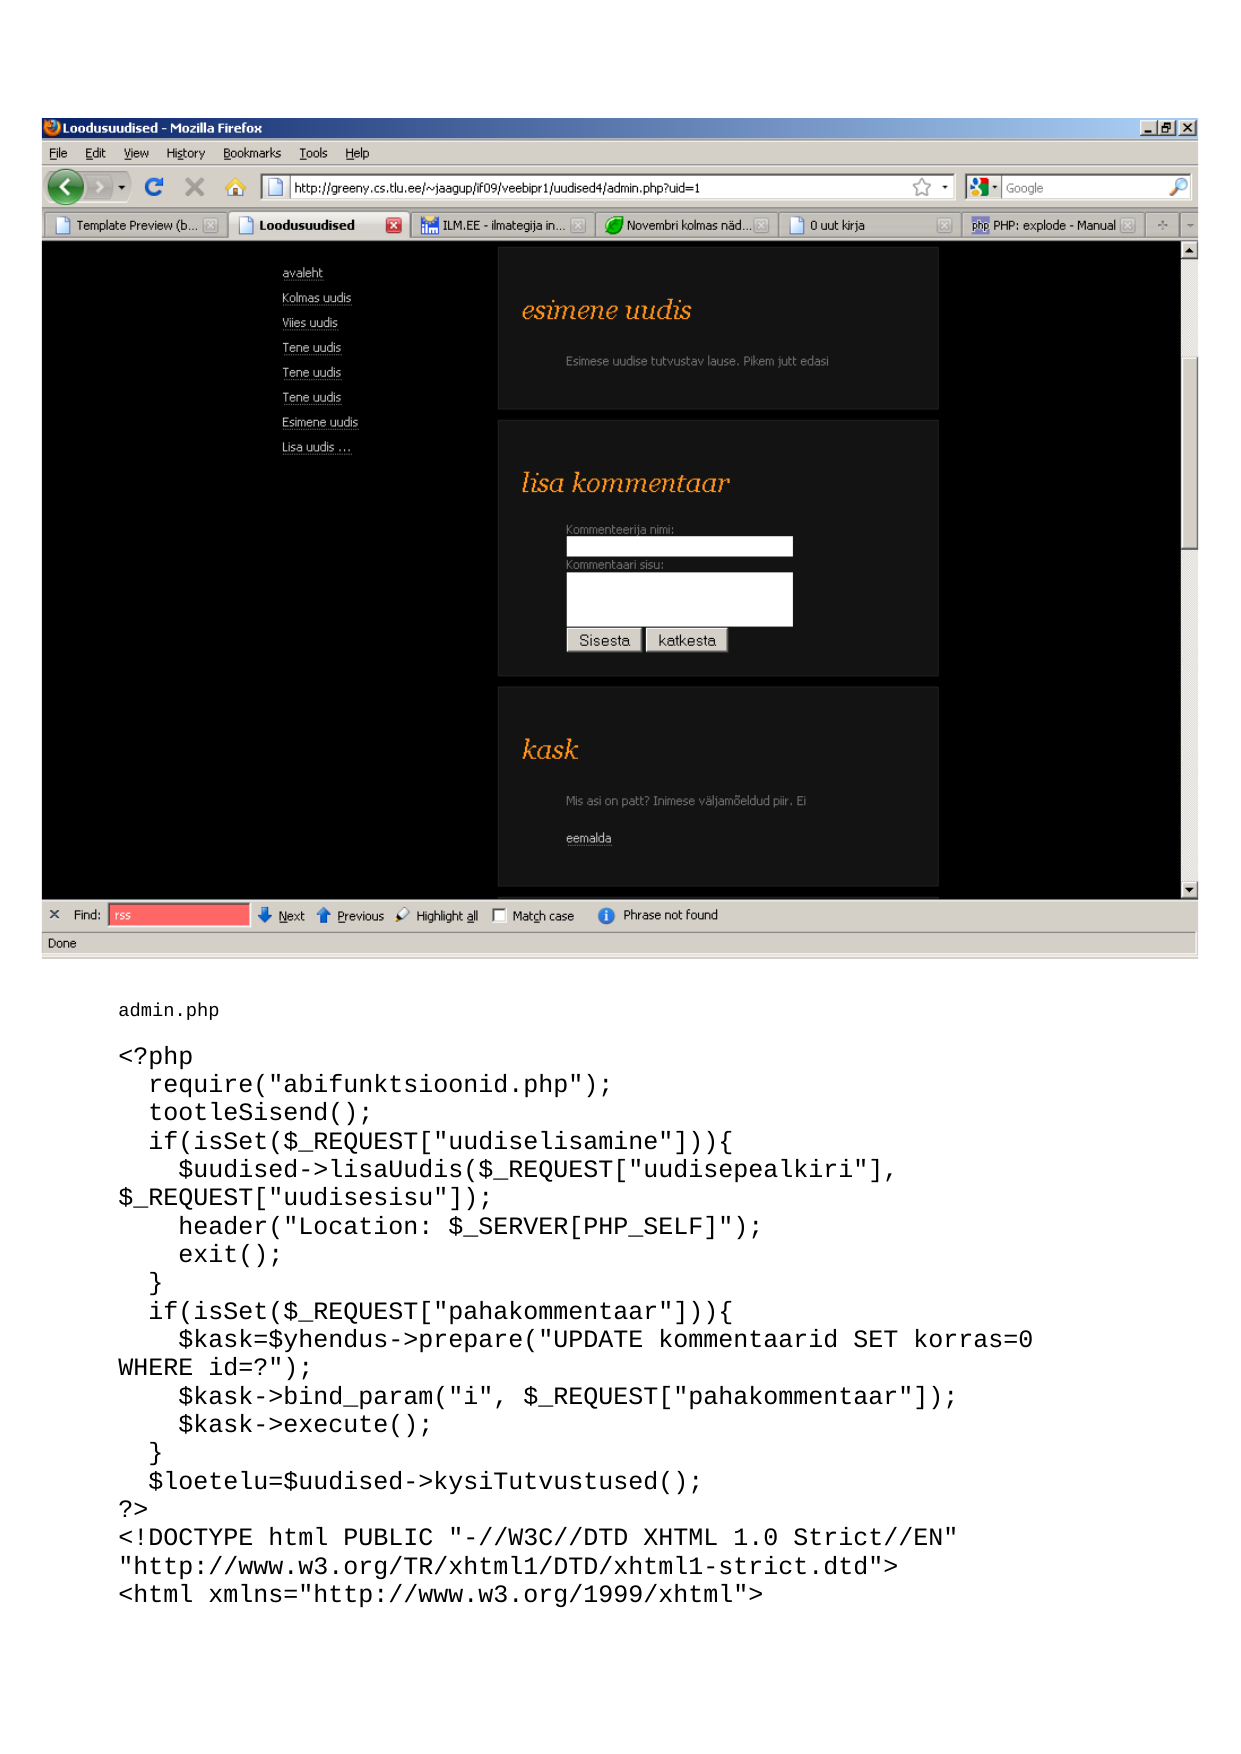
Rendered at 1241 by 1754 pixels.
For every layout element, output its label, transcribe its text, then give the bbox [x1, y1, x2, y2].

text $kask->execute(); [118, 1412, 1122, 1440]
text ?> [118, 1497, 1122, 1525]
text <!DOCTYPE html PUBLIC "-//W3C//DTD XHTML 1.0 Strict//EN" "http://www.w3.org/TR/xhtml1/DTD/xhtml1-strict.dtd"> [118, 1525, 1122, 1582]
text exit(); [118, 1242, 1122, 1270]
text $loetelu=$uudised->kysiTutvustused(); [118, 1468, 1122, 1497]
text <html xmlns="http://www.w3.org/1999/xhtml"> [118, 1582, 1122, 1610]
text } [118, 1270, 1122, 1298]
text } [118, 1440, 1122, 1468]
text if(isSet($_REQUEST["uudiselisamine"])){ [118, 1128, 1122, 1157]
picture [41, 118, 1199, 959]
text tootleSisend(); [118, 1100, 1122, 1128]
text header("Location: $_SERVER[PHP_SELF]"); [118, 1213, 1122, 1242]
text $kask=$yhendus->prepare("UPDATE kommentaarid SET korras=0 WHERE id=?"); [118, 1327, 1122, 1383]
text $kask->bind_param("i", $_REQUEST["pahakommentaar"]); [118, 1383, 1122, 1412]
text <?php [118, 1043, 1122, 1072]
text require("abifunktsioonid.php"); [118, 1072, 1122, 1100]
text $uudised->lisaUudis($_REQUEST["uudisepealkiri"], $_REQUEST["uudisesisu"]); [118, 1157, 1122, 1213]
text admin.php [118, 1001, 1122, 1022]
text if(isSet($_REQUEST["pahakommentaar"])){ [118, 1298, 1122, 1327]
